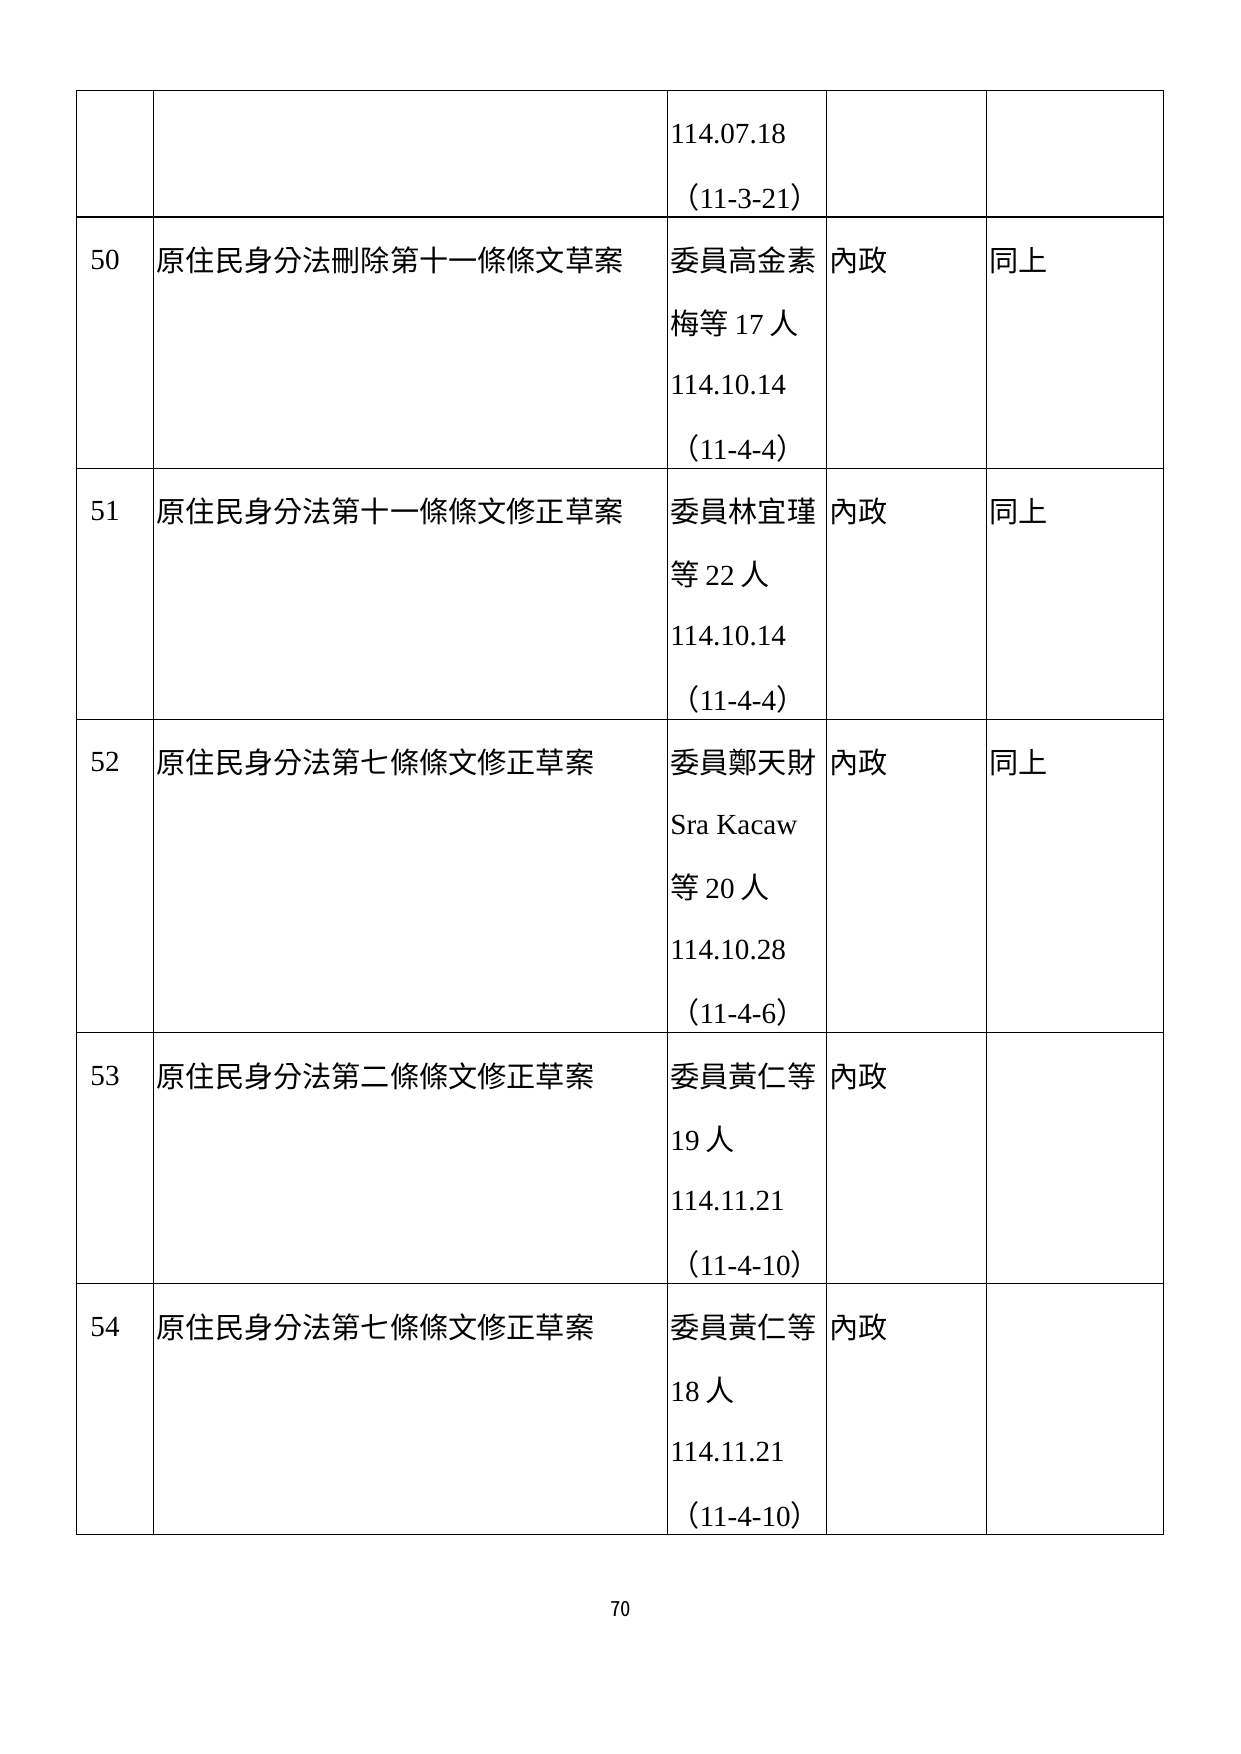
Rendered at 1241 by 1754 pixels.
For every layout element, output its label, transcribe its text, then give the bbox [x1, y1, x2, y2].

table_cell 內政 [827, 469, 986, 718]
table_cell 原住民身分法第七條條文修正草案 [154, 1284, 667, 1534]
table_cell [77, 1284, 153, 1534]
table_cell 內政 [827, 720, 986, 1032]
table_cell 內政 [827, 1284, 986, 1534]
table_cell 原住民身分法第二條條文修正草案 [154, 1033, 667, 1283]
table_cell 委員黃仁等19人 114.11.21 （11-4-10） [668, 1033, 826, 1283]
table_cell 同上 [987, 720, 1163, 1032]
table_cell 同上 [987, 469, 1163, 718]
table_cell 委員林宜瑾等22人 114.10.14 （11-4-4） [668, 469, 826, 718]
table_cell [987, 1284, 1163, 1534]
table_cell [77, 91, 153, 216]
table_cell [987, 1033, 1163, 1283]
table_cell 委員高金素梅等17人 114.10.14 （11-4-4） [668, 218, 826, 467]
table_cell [987, 91, 1163, 216]
table_cell 委員鄭天財Sra Kacaw等20人 114.10.28 （11-4-6） [668, 720, 826, 1032]
table_cell [77, 720, 153, 1032]
table_cell [77, 218, 153, 467]
table_cell 原住民身分法第十一條條文修正草案 [154, 469, 667, 718]
table_cell [77, 1033, 153, 1283]
table_cell 114.07.18 （11-3-21） [668, 91, 826, 216]
table_cell 同上 [987, 218, 1163, 467]
table_cell 委員黃仁等18人 114.11.21 （11-4-10） [668, 1284, 826, 1534]
table_cell 內政 [827, 1033, 986, 1283]
table_cell 原住民身分法第七條條文修正草案 [154, 720, 667, 1032]
table_cell [77, 469, 153, 718]
table_cell 原住民身分法刪除第十一條條文草案 [154, 218, 667, 467]
table_cell 內政 [827, 218, 986, 467]
table_cell [154, 91, 667, 216]
table_cell [827, 91, 986, 216]
